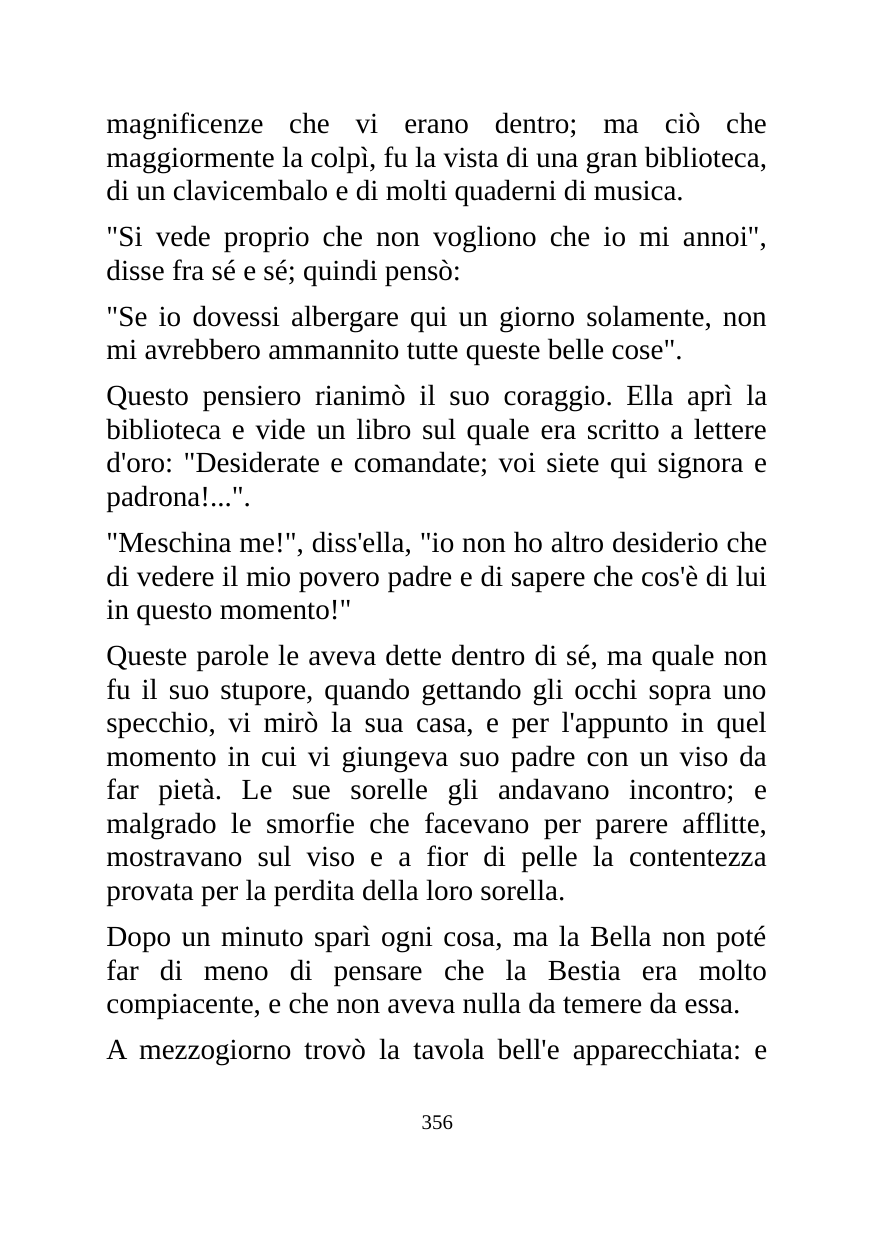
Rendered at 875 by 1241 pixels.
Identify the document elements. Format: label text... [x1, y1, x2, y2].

text Dopo un minuto sparì ogni cosa, ma la Bella non poté far di meno di pensare che la Bestia era molto compiacente, e che non aveva nulla da temere da essa. [106, 919, 768, 1020]
text "Si vede proprio che non vogliono che io mi annoi", disse fra sé e sé; quindi pensò: [106, 219, 768, 286]
text magnificenze che vi erano dentro; ma ciò che maggiormente la colpì, fu la vista di una gran biblioteca, di un clavicembalo e di molti quaderni di musica. [106, 106, 768, 207]
text A mezzogiorno trovò la tavola bell'e apparecchiata: e [106, 1032, 768, 1066]
text "Se io dovessi albergare qui un giorno solamente, non mi avrebbero ammannito tutte queste belle cose". [106, 299, 768, 366]
text Queste parole le aveva dette dentro di sé, ma quale non fu il suo stupore, quando gettando gli occhi sopra uno specchio, vi mirò la sua casa, e per l'appunto in quel momento in cui vi giungeva suo padre con un viso da far pietà. Le sue sorelle gli andavano incontro; e malgrado le smorfie che facevano per parere afflitte, mostravano sul viso e a fior di pelle la contentezza provata per la perdita della loro sorella. [106, 638, 768, 907]
text Questo pensiero rianimò il suo coraggio. Ella aprì la biblioteca e vide un libro sul quale era scritto a lettere d'oro: "Desiderate e comandate; voi siete qui signora e padrona!...". [106, 378, 768, 513]
text "Meschina me!", diss'ella, "io non ho altro desiderio che di vedere il mio povero padre e di sapere che cos'è di lui in questo momento!" [106, 525, 768, 626]
